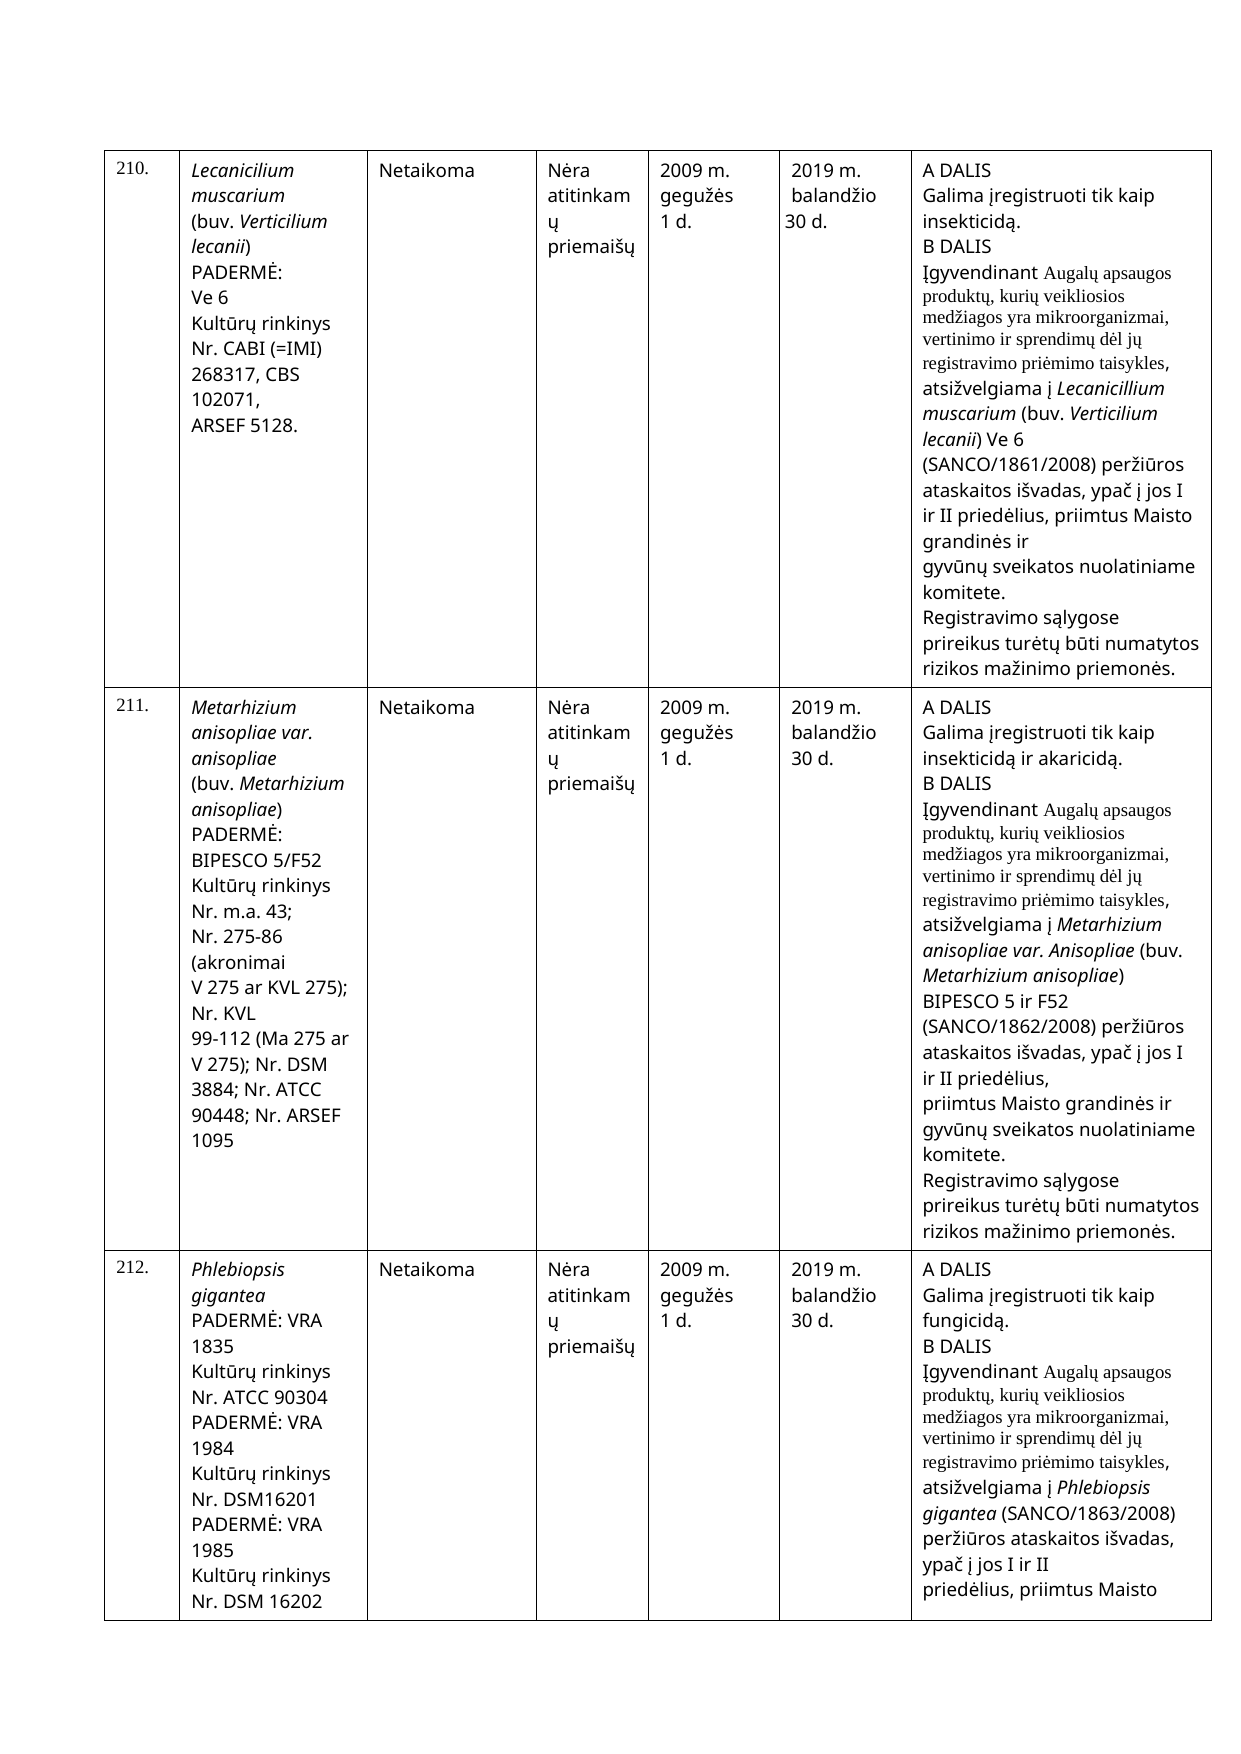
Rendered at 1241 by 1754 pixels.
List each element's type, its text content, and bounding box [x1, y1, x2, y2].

table_cell 2019 m. balandžio 30 d. [780, 151, 911, 687]
table_cell A DALIS Galima įregistruoti tik kaip insekticidą. B DALIS Įgyvendinant Augalų apsaugos produktų, kurių veikliosios medžiagos yra mikroorganizmai, vertinimo ir sprendimų dėl jų registravimo priėmimo taisykles, atsižvelgiama į Lecanicillium muscarium (buv. Verticilium lecanii) Ve 6 (SANCO/1861/2008) peržiūros ataskaitos išvadas, ypač į jos I ir II priedėlius, priimtus Maisto grandinės ir gyvūnų sveikatos nuolatiniame komitete. Registravimo sąlygose prireikus turėtų būti numatytos rizikos mažinimo priemonės. [912, 151, 1211, 687]
table_cell 2009 m. gegužės 1 d. [649, 1251, 779, 1620]
table_cell Nėra atitinkamų priemaišų [537, 688, 648, 1249]
table_cell A DALIS Galima įregistruoti tik kaip fungicidą. B DALIS Įgyvendinant Augalų apsaugos produktų, kurių veikliosios medžiagos yra mikroorganizmai, vertinimo ir sprendimų dėl jų registravimo priėmimo taisykles, atsižvelgiama į Phlebiopsis gigantea (SANCO/1863/2008) peržiūros ataskaitos išvadas, ypač į jos I ir II priedėlius, priimtus Maisto [912, 1251, 1211, 1620]
table_cell 212. [105, 1251, 179, 1620]
table_cell 2019 m. balandžio 30 d. [780, 688, 911, 1249]
table_cell Phlebiopsis gigantea PADERMĖ: VRA 1835 Kultūrų rinkinys Nr. ATCC 90304 PADERMĖ: VRA 1984 Kultūrų rinkinys Nr. DSM16201 PADERMĖ: VRA 1985 Kultūrų rinkinys Nr. DSM 16202 [180, 1251, 367, 1620]
table_cell Netaikoma [368, 688, 536, 1249]
table_cell 2019 m. balandžio 30 d. [780, 1251, 911, 1620]
table_cell Nėra atitinkamų priemaišų [537, 1251, 648, 1620]
table_cell A DALIS Galima įregistruoti tik kaip insekticidą ir akaricidą. B DALIS Įgyvendinant Augalų apsaugos produktų, kurių veikliosios medžiagos yra mikroorganizmai, vertinimo ir sprendimų dėl jų registravimo priėmimo taisykles, atsižvelgiama į Metarhizium anisopliae var. Anisopliae (buv. Metarhizium anisopliae) BIPESCO 5 ir F52 (SANCO/1862/2008) peržiūros ataskaitos išvadas, ypač į jos I ir II priedėlius, priimtus Maisto grandinės ir gyvūnų sveikatos nuolatiniame komitete. Registravimo sąlygose prireikus turėtų būti numatytos rizikos mažinimo priemonės. [912, 688, 1211, 1249]
table_cell 211. [105, 688, 179, 1249]
table_cell Lecanicilium muscarium (buv. Verticilium lecanii) PADERMĖ: Ve 6 Kultūrų rinkinys Nr. CABI (=IMI) 268317, CBS 102071, ARSEF 5128. [180, 151, 367, 687]
table_cell Nėra atitinkamų priemaišų [537, 151, 648, 687]
table_cell 210. [105, 151, 179, 687]
table_cell Netaikoma [368, 1251, 536, 1620]
table_cell Metarhizium anisopliae var. anisopliae (buv. Metarhizium anisopliae) PADERMĖ: BIPESCO 5/F52 Kultūrų rinkinys Nr. m.a. 43; Nr. 275-86 (akronimai V 275 ar KVL 275); Nr. KVL 99-112 (Ma 275 ar V 275); Nr. DSM 3884; Nr. ATCC 90448; Nr. ARSEF 1095 [180, 688, 367, 1249]
table_cell 2009 m. gegužės 1 d. [649, 151, 779, 687]
table_cell 2009 m. gegužės 1 d. [649, 688, 779, 1249]
table_cell Netaikoma [368, 151, 536, 687]
